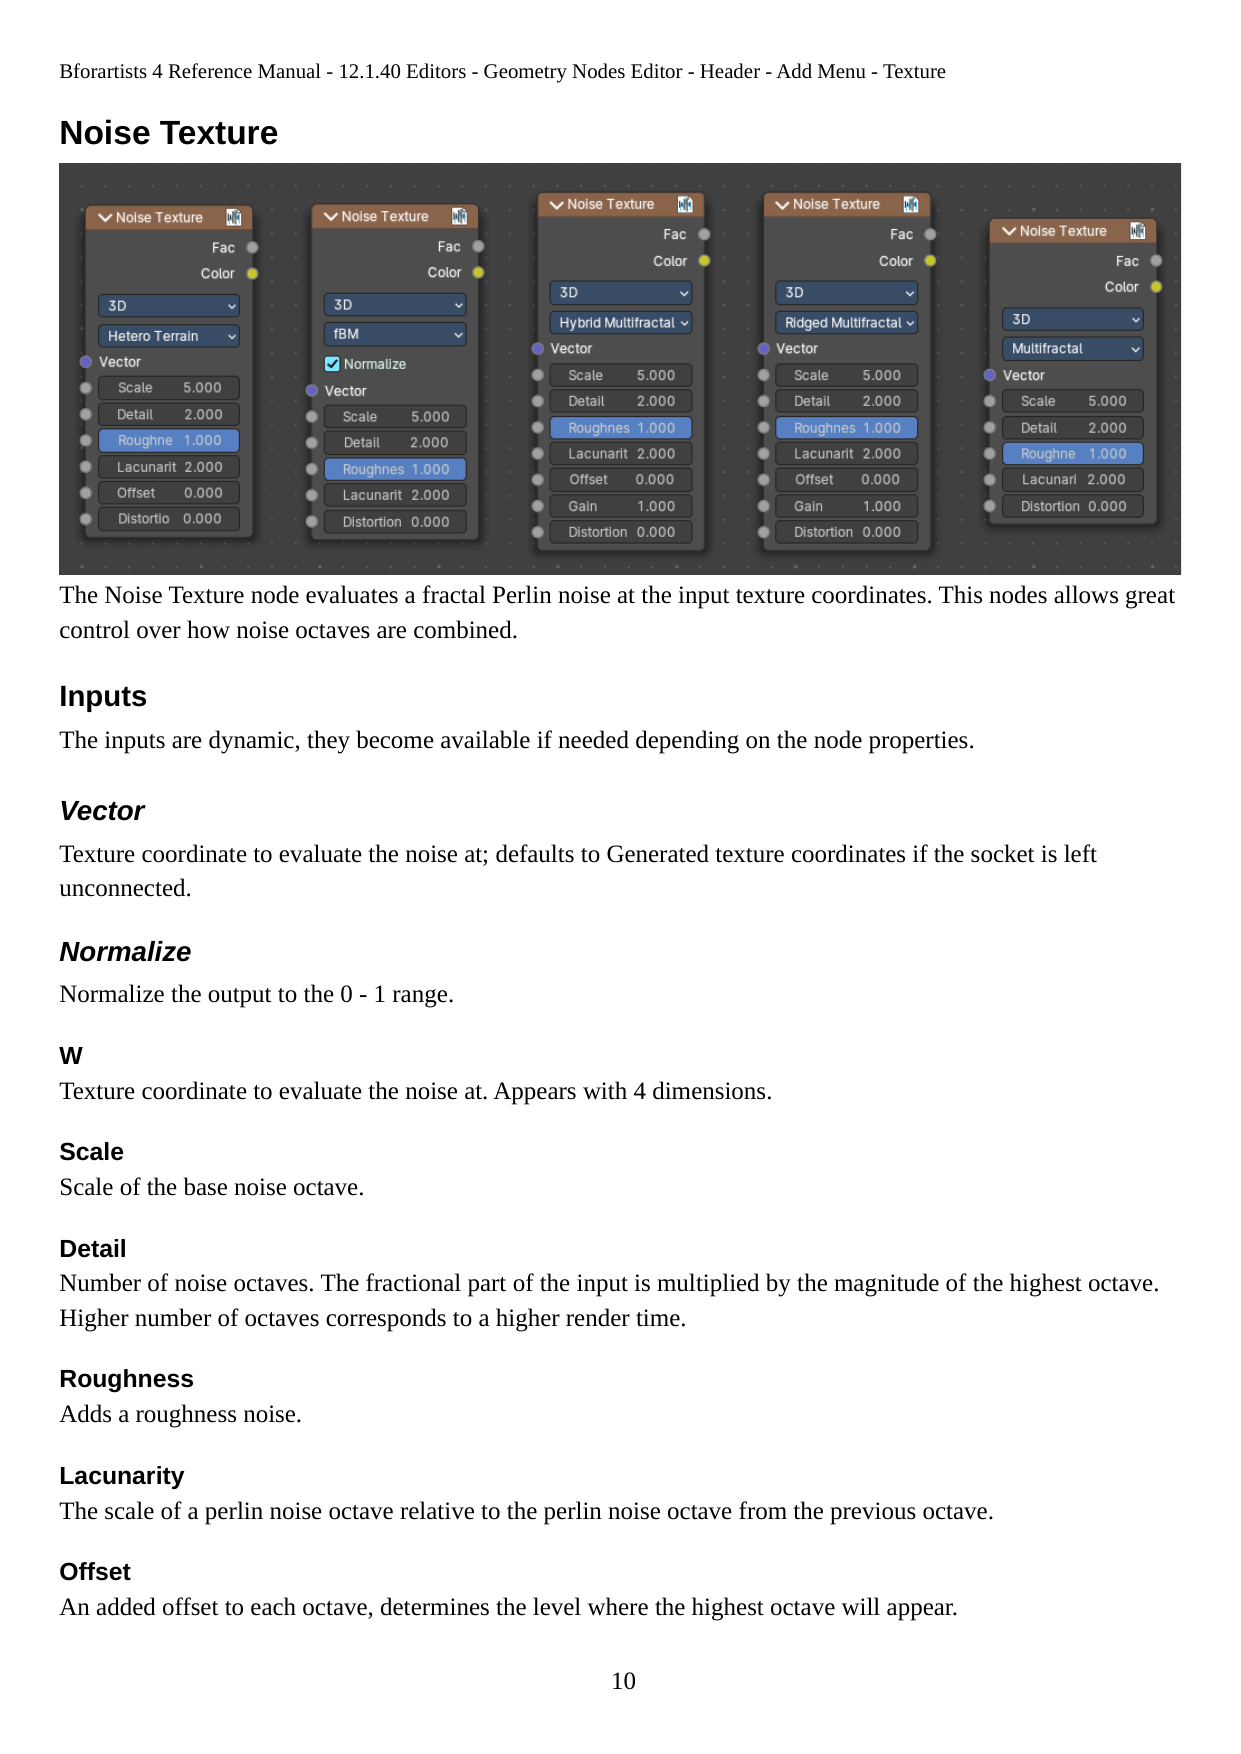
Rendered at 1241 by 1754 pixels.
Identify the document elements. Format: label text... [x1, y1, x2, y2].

subtitle Normalize [59, 935, 1181, 967]
text Adds a roughness noise. [59, 1399, 1181, 1428]
text Number of noise octaves. The fractional part of the input is multiplied by the magnitude of the highest octave. Higher number of octaves corresponds to a higher render time. [59, 1268, 1181, 1332]
subtitle Vector [59, 795, 1181, 827]
subtitle Noise Texture [59, 113, 1181, 151]
subtitle Scale [59, 1137, 1181, 1166]
subtitle W [59, 1041, 1181, 1069]
subtitle Roughness [59, 1364, 1181, 1393]
text An added offset to each octave, determines the level where the highest octave will appear. [59, 1592, 1181, 1621]
text Normalize the output to the 0 - 1 range. [59, 979, 1181, 1008]
text Scale of the base noise octave. [59, 1172, 1181, 1201]
subtitle Detail [59, 1234, 1181, 1262]
text Texture coordinate to evaluate the noise at; defaults to Generated texture coordinates if the socket is left unconnected. [59, 839, 1181, 902]
picture [59, 163, 1182, 575]
subtitle Inputs [59, 678, 1181, 712]
text Texture coordinate to evaluate the noise at. Appears with 4 dimensions. [59, 1076, 1181, 1104]
text The Noise Texture node evaluates a fractal Perlin noise at the input texture coordinates. This nodes allows great control over how noise octaves are combined. [59, 575, 1181, 643]
subtitle Offset [59, 1557, 1181, 1586]
text The inputs are dynamic, they become available if needed depending on the node properties. [59, 725, 1181, 753]
subtitle Lacunarity [59, 1461, 1181, 1489]
text The scale of a perlin noise octave relative to the perlin noise octave from the previous octave. [59, 1496, 1181, 1524]
